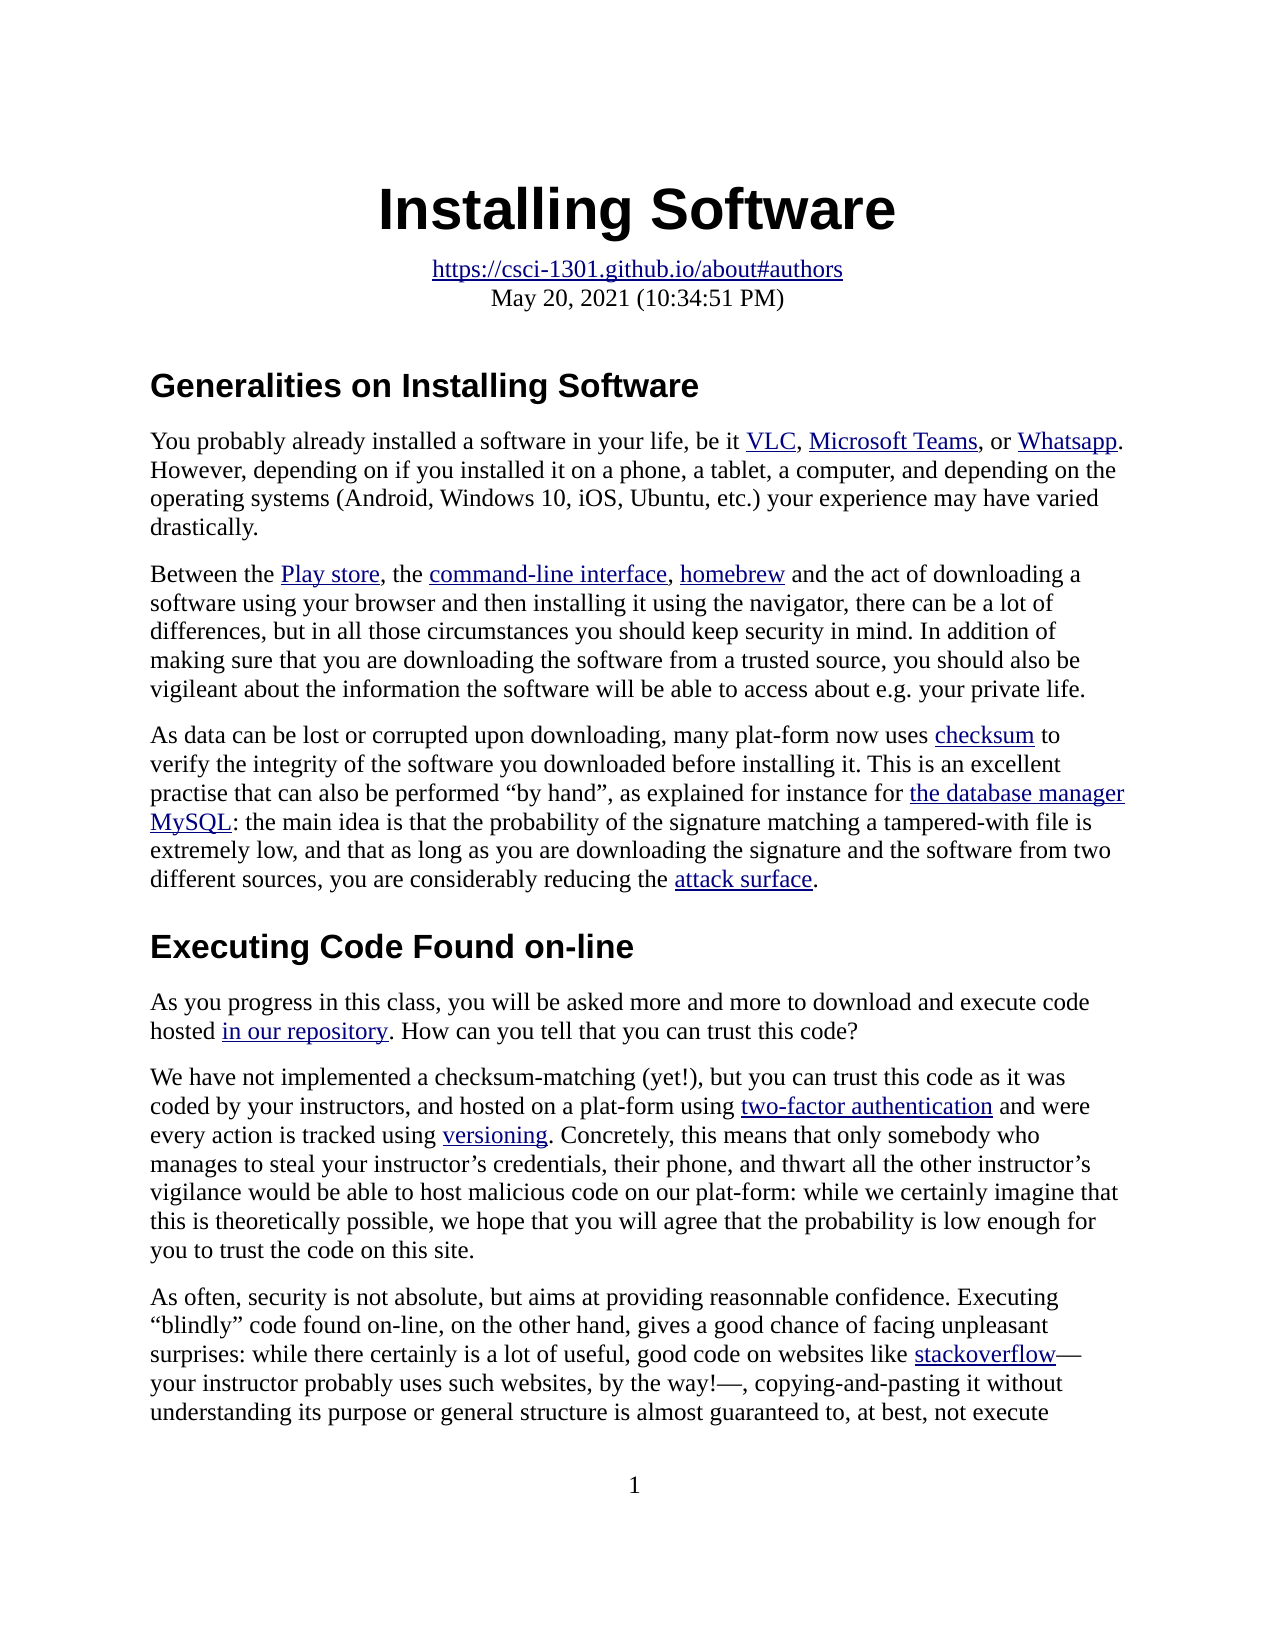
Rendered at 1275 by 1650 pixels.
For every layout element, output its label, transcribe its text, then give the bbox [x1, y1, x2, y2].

text May 20, 2021 (10:34:51 PM) [150, 283, 1125, 312]
text https://csci-1301.github.io/about#authors [150, 254, 1125, 283]
text Between the Play store, the command-line interface, homebrew and the act of downloading a software using your browser and then installing it using the navigator, there can be a lot of differences, but in all those circumstances you should keep security in mind. In addition of making sure that you are downloading the software from a trusted source, you should also be vigileant about the information the software will be able to access about e.g. your private life. [150, 559, 1125, 703]
subtitle Generalities on Installing Software [150, 366, 1125, 404]
title Installing Software [150, 175, 1125, 242]
text We have not implemented a checksum-matching (yet!), but you can trust this code as it was coded by your instructors, and hosted on a plat-form using two-factor authentication and were every action is tracked using versioning. Concretely, this means that only somebody who manages to steal your instructor’s credentials, their phone, and thwart all the other instructor’s vigilance would be able to host malicious code on our plat-form: while we certainly imagine that this is theoretically possible, we hope that you will agree that the probability is low enough for you to trust the code on this site. [150, 1062, 1125, 1264]
text You probably already installed a software in your life, be it VLC, Microsoft Teams, or Whatsapp. However, depending on if you installed it on a phone, a tablet, a computer, and depending on the operating systems (Android, Windows 10, iOS, Ubuntu, etc.) your experience may have varied drastically. [150, 426, 1125, 541]
subtitle Executing Code Found on-line [150, 927, 1125, 966]
text As data can be lost or corrupted upon downloading, many plat-form now uses checksum to verify the integrity of the software you downloaded before installing it. This is an excellent practise that can also be performed “by hand”, as explained for instance for the database manager MySQL: the main idea is that the probability of the signature matching a tampered-with file is extremely low, and that as long as you are downloading the signature and the software from two different sources, you are considerably reducing the attack surface. [150, 721, 1125, 893]
text As often, security is not absolute, but aims at providing reasonnable confidence. Executing “blindly” code found on-line, on the other hand, gives a good chance of facing unpleasant surprises: while there certainly is a lot of useful, good code on websites like stackoverflow—your instructor probably uses such websites, by the way!—, copying-and-pasting it without understanding its purpose or general structure is almost guaranteed to, at best, not execute [150, 1282, 1125, 1425]
text As you progress in this class, you will be asked more and more to download and execute code hosted in our repository. How can you tell that you can trust this code? [150, 987, 1125, 1044]
